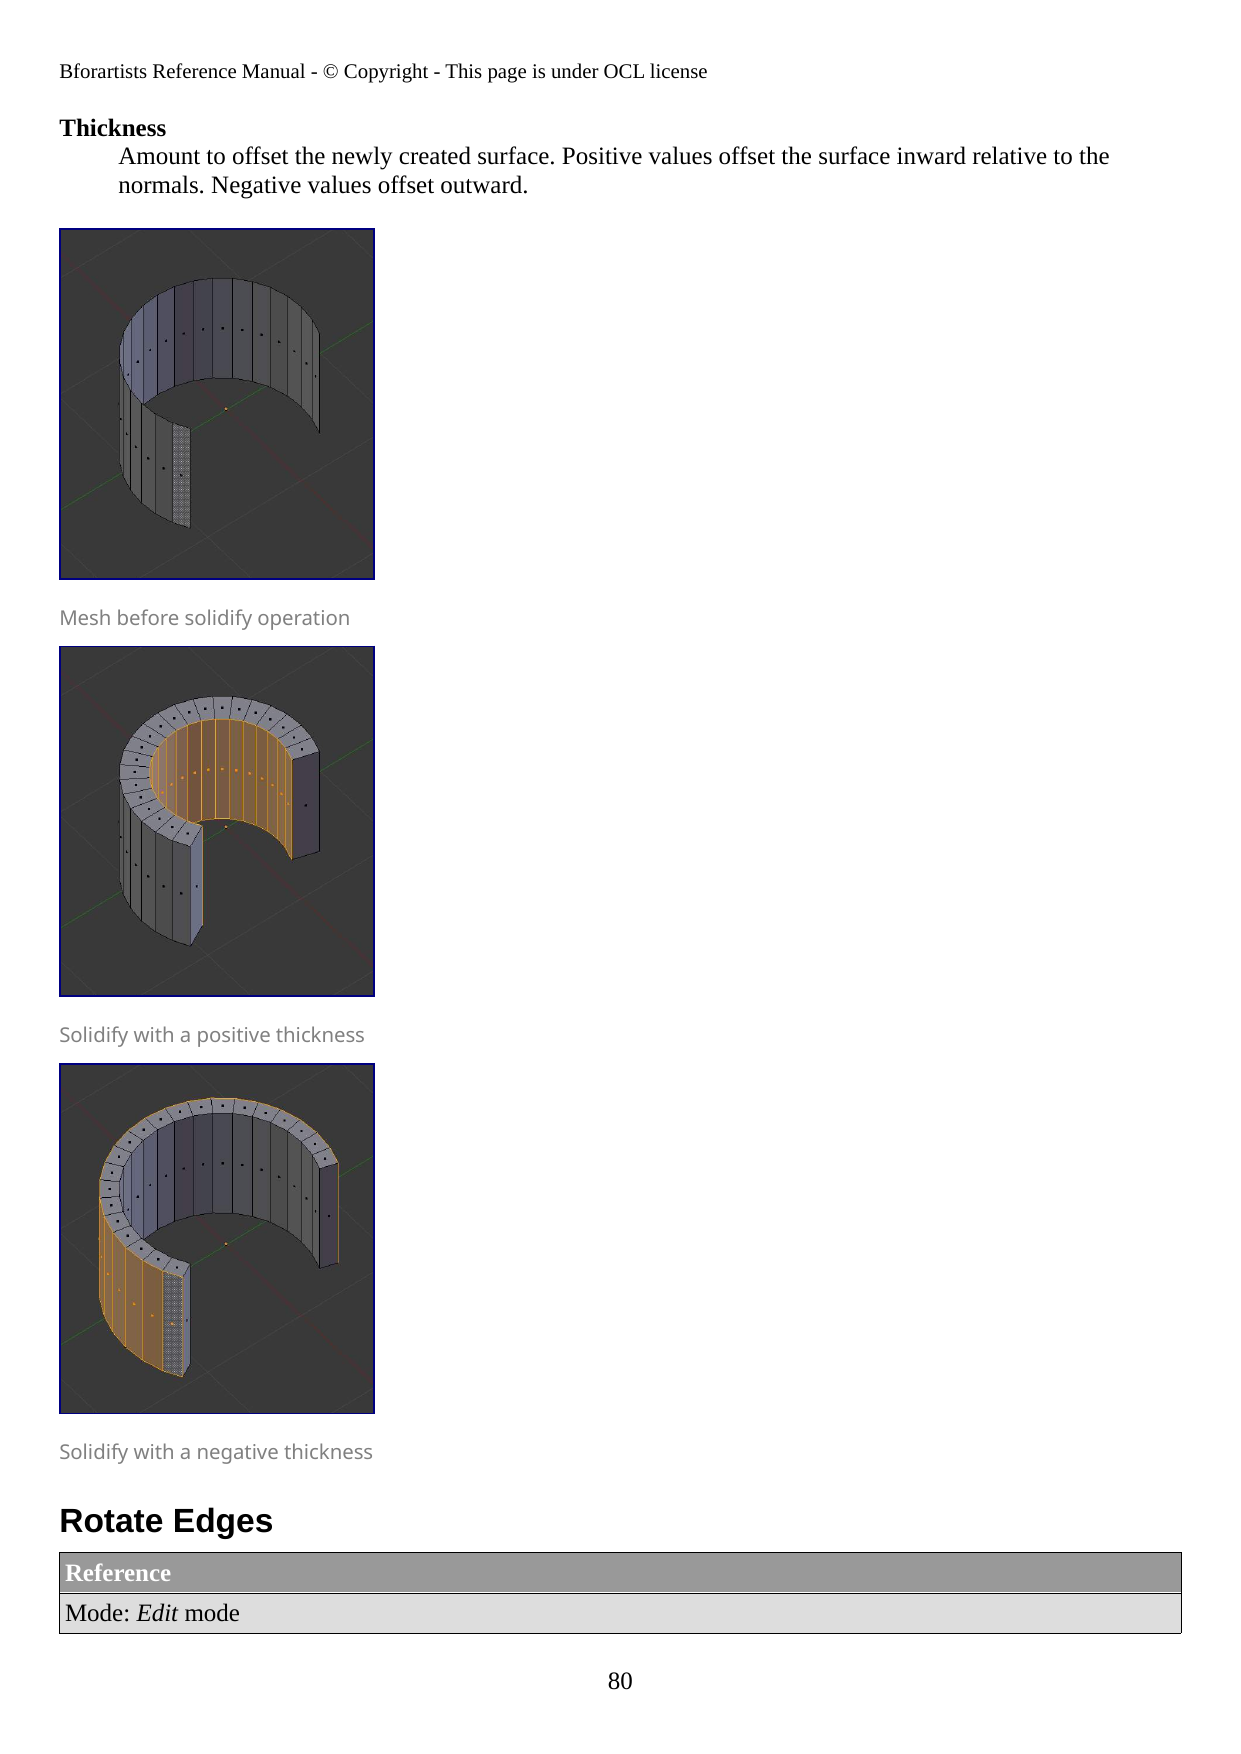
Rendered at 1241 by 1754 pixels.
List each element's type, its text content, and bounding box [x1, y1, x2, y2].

text Solidify with a positive thickness [59, 1017, 1181, 1048]
picture [61, 1065, 373, 1413]
text Mesh before solidify operation [59, 600, 1181, 631]
subtitle Thickness [59, 113, 1181, 141]
picture [61, 647, 373, 995]
picture [61, 230, 373, 578]
table_cell Mode: Edit mode [60, 1594, 1181, 1633]
table_header Reference [60, 1553, 1181, 1592]
subtitle Rotate Edges [59, 1501, 1181, 1540]
text Solidify with a negative thickness [59, 1434, 1181, 1466]
list Amount to offset the newly created surface. Positive values offset the surface inward relative to the normals. Negative values offset outward. [118, 141, 1181, 199]
